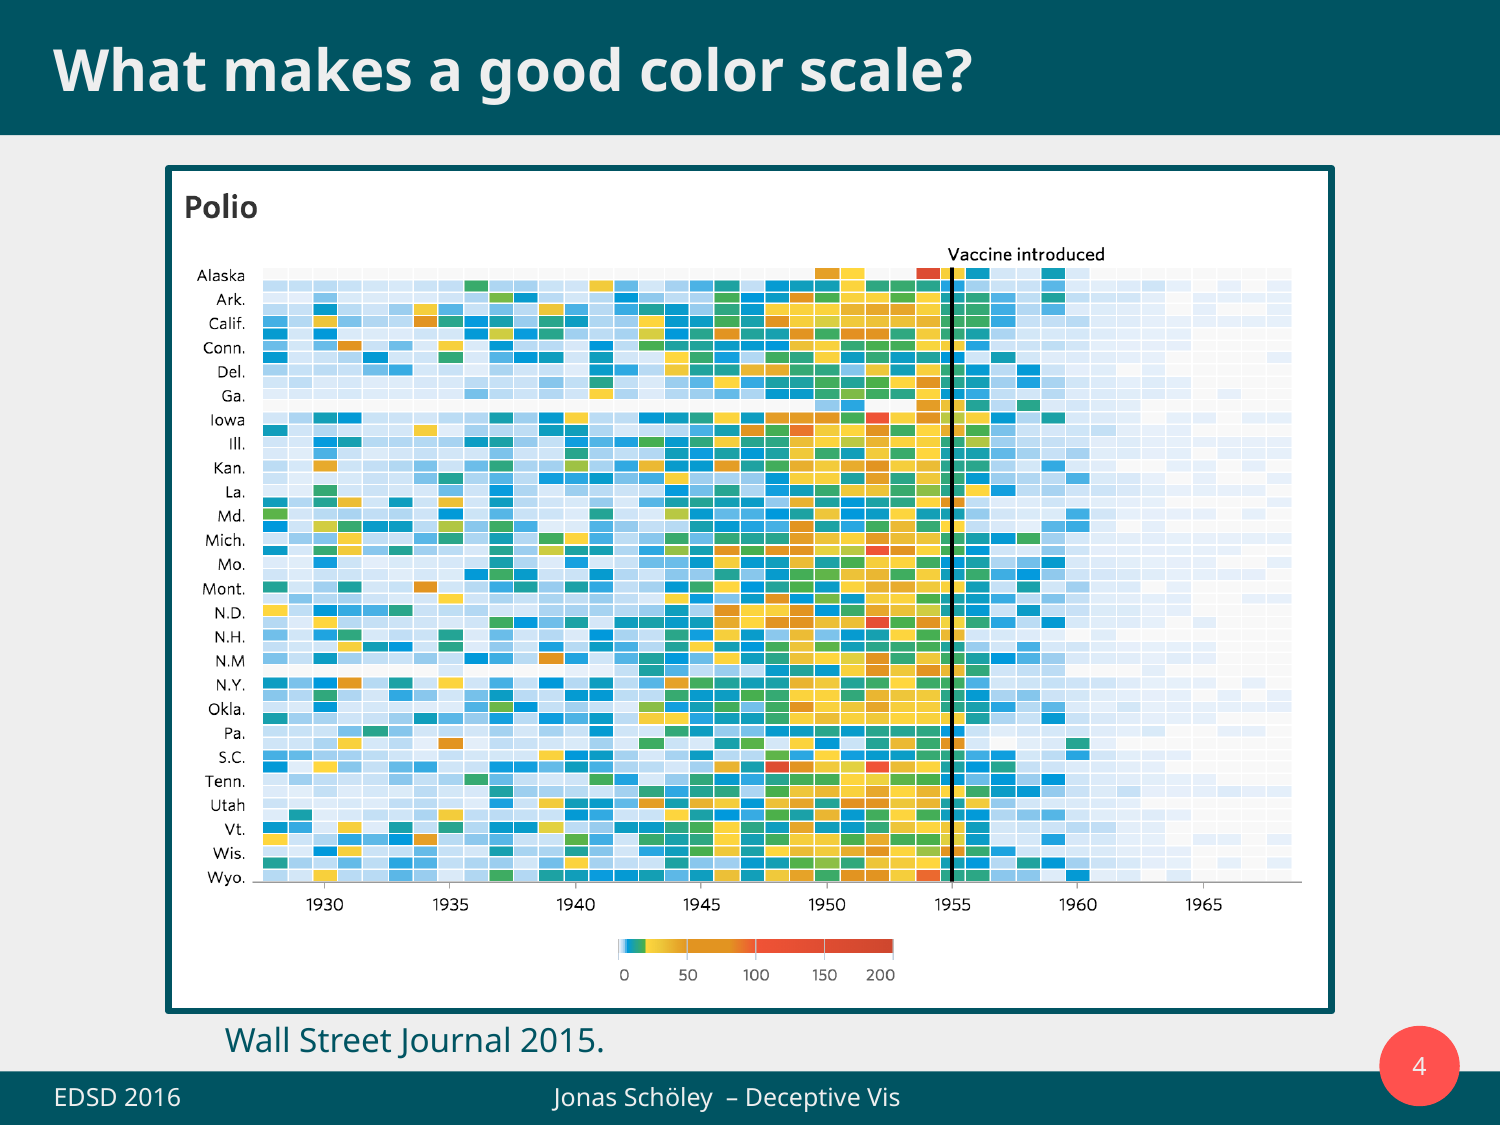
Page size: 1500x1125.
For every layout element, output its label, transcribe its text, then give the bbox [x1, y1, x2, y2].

text_box Wall Street Journal 2015. [210, 1009, 674, 1069]
picture [171, 171, 1329, 1009]
title What makes a good color scale? [53, 0, 1447, 141]
